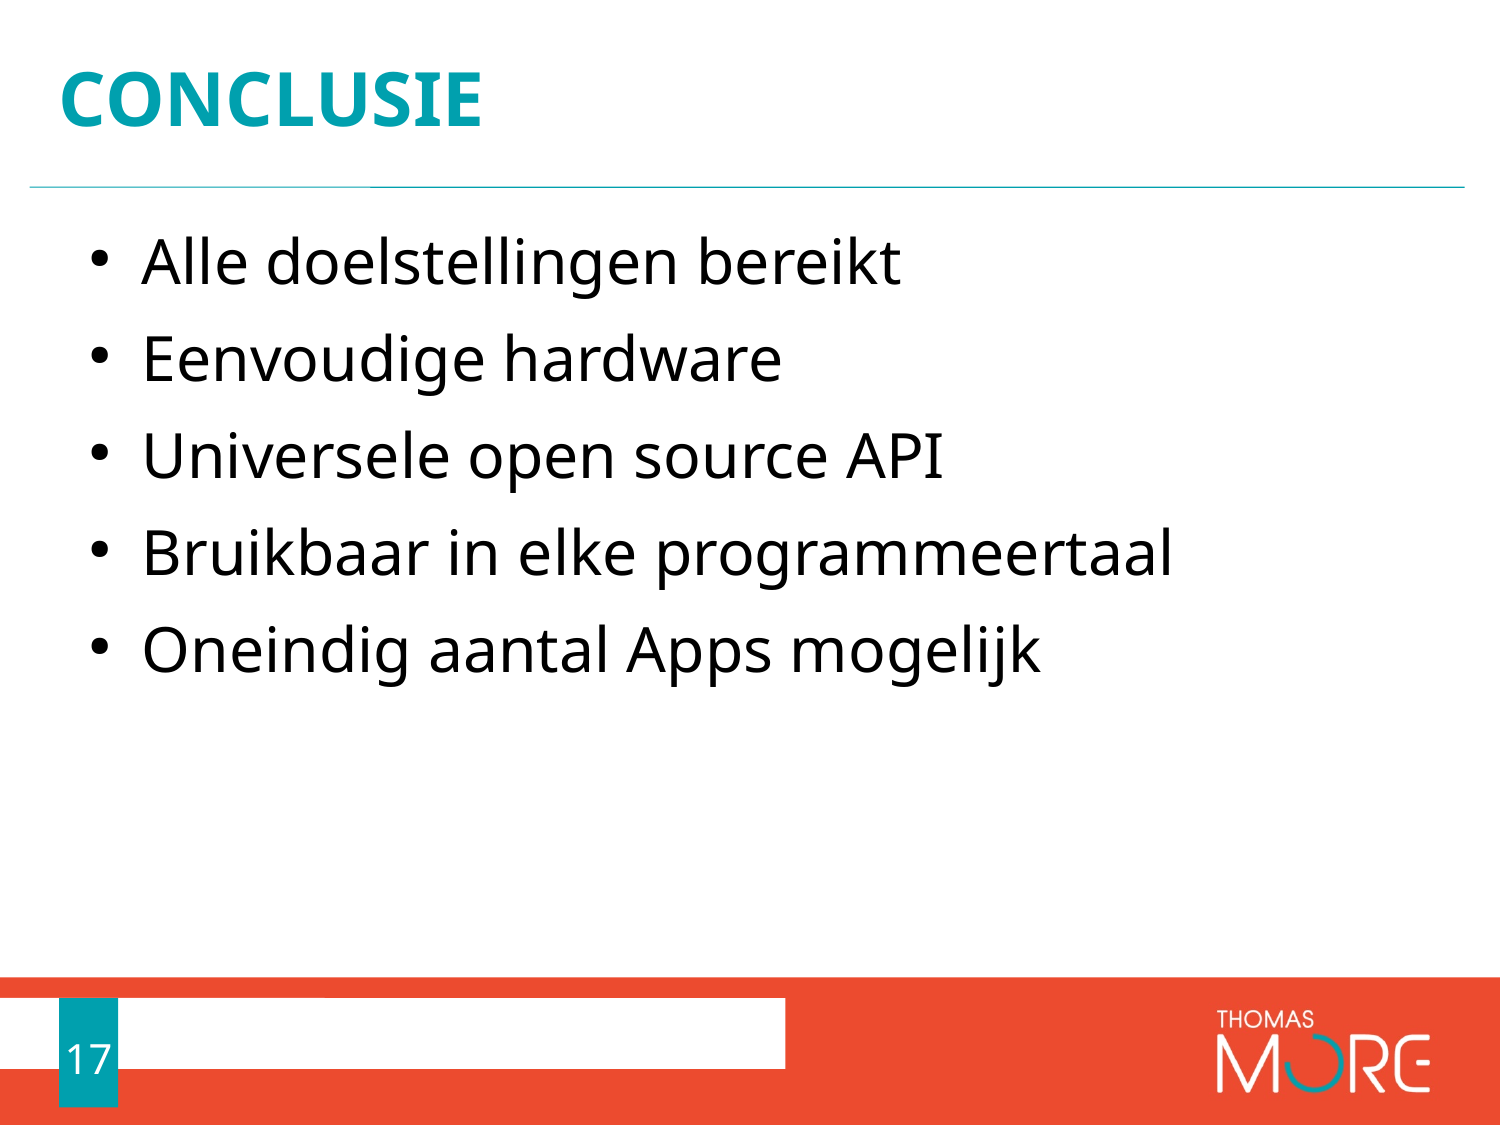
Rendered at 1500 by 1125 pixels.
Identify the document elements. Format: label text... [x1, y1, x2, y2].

footer [123, 998, 786, 1069]
slide_number [59, 998, 119, 1108]
title Conclusie [0, 0, 1500, 188]
picture [1187, 980, 1459, 1122]
list Alle doelstellingen bereikt Eenvoudige hardware Universele open source API Bruikbaar in elke programmeertaal Oneindig aantal Apps mogelijk [0, 188, 1500, 916]
